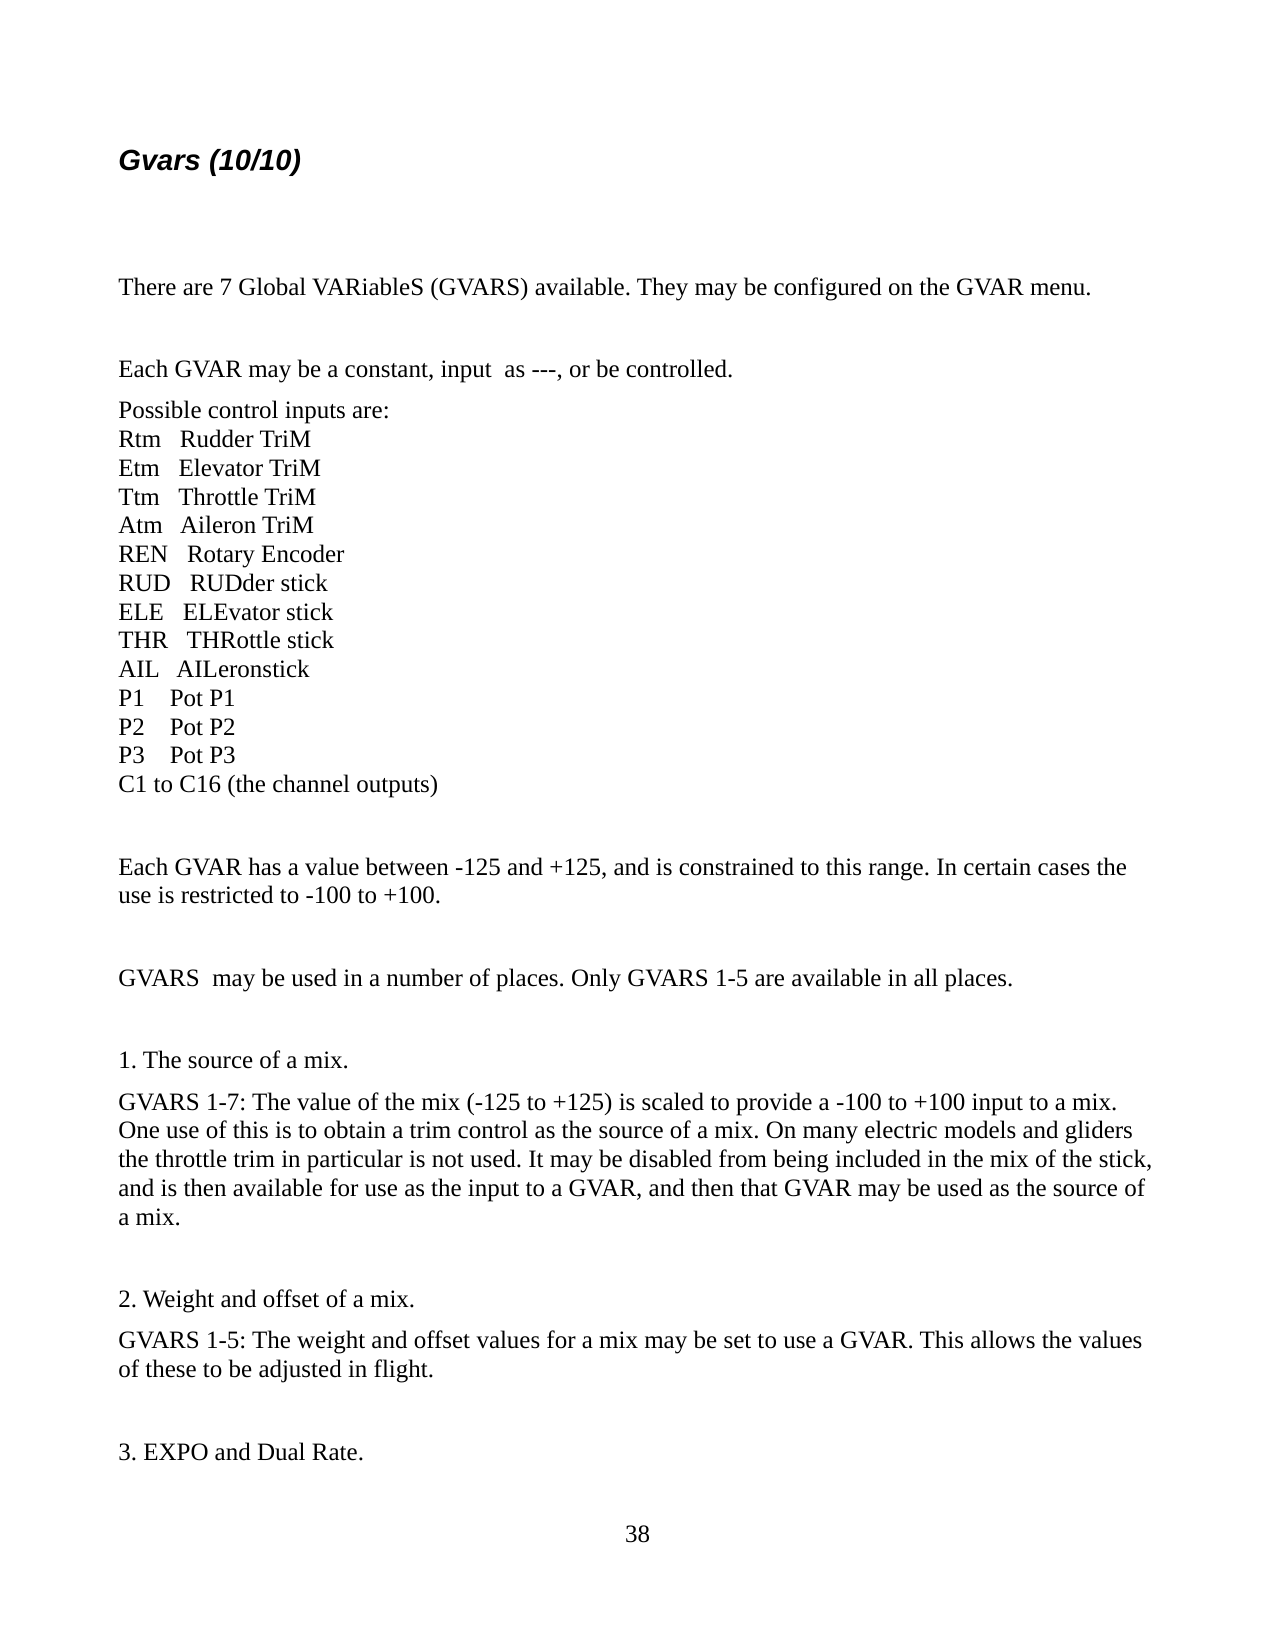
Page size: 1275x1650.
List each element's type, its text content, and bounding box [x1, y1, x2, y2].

text Each GVAR has a value between -125 and +125, and is constrained to this range. In certain cases the use is restricted to -100 to +100. [118, 852, 1157, 909]
text 3. EXPO and Dual Rate. [118, 1437, 1157, 1465]
text GVARS 1-5: The weight and offset values for a mix may be set to use a GVAR. This allows the values of these to be adjusted in flight. [118, 1325, 1157, 1383]
text GVARS 1-7: The value of the mix (-125 to +125) is scaled to provide a -100 to +100 input to a mix. One use of this is to obtain a trim control as the source of a mix. On many electric models and gliders the throttle trim in particular is not used. It may be disabled from being included in the mix of the stick, and is then available for use as the input to a GVAR, and then that GVAR may be used as the source of a mix. [118, 1087, 1157, 1230]
text GVARS may be used in a number of places. Only GVARS 1-5 are available in all places. [118, 963, 1157, 992]
subtitle Gvars (10/10) [118, 143, 1157, 177]
text There are 7 Global VARiableS (GVARS) available. They may be configured on the GVAR menu. [118, 272, 1157, 300]
text Possible control inputs are: Rtm Rudder TriM Etm Elevator TriM Ttm Throttle TriM Atm Aileron TriM REN Rotary Encoder RUD RUDder stick ELE ELEvator stick THR THRottle stick AIL AILeronstick P1 Pot P1 P2 Pot P2 P3 Pot P3 C1 to C16 (the channel outputs) [118, 395, 1157, 798]
text Each GVAR may be a constant, input as ---, or be controlled. [118, 354, 1157, 383]
text 1. The source of a mix. [118, 1045, 1157, 1074]
text 2. Weight and offset of a mix. [118, 1284, 1157, 1313]
